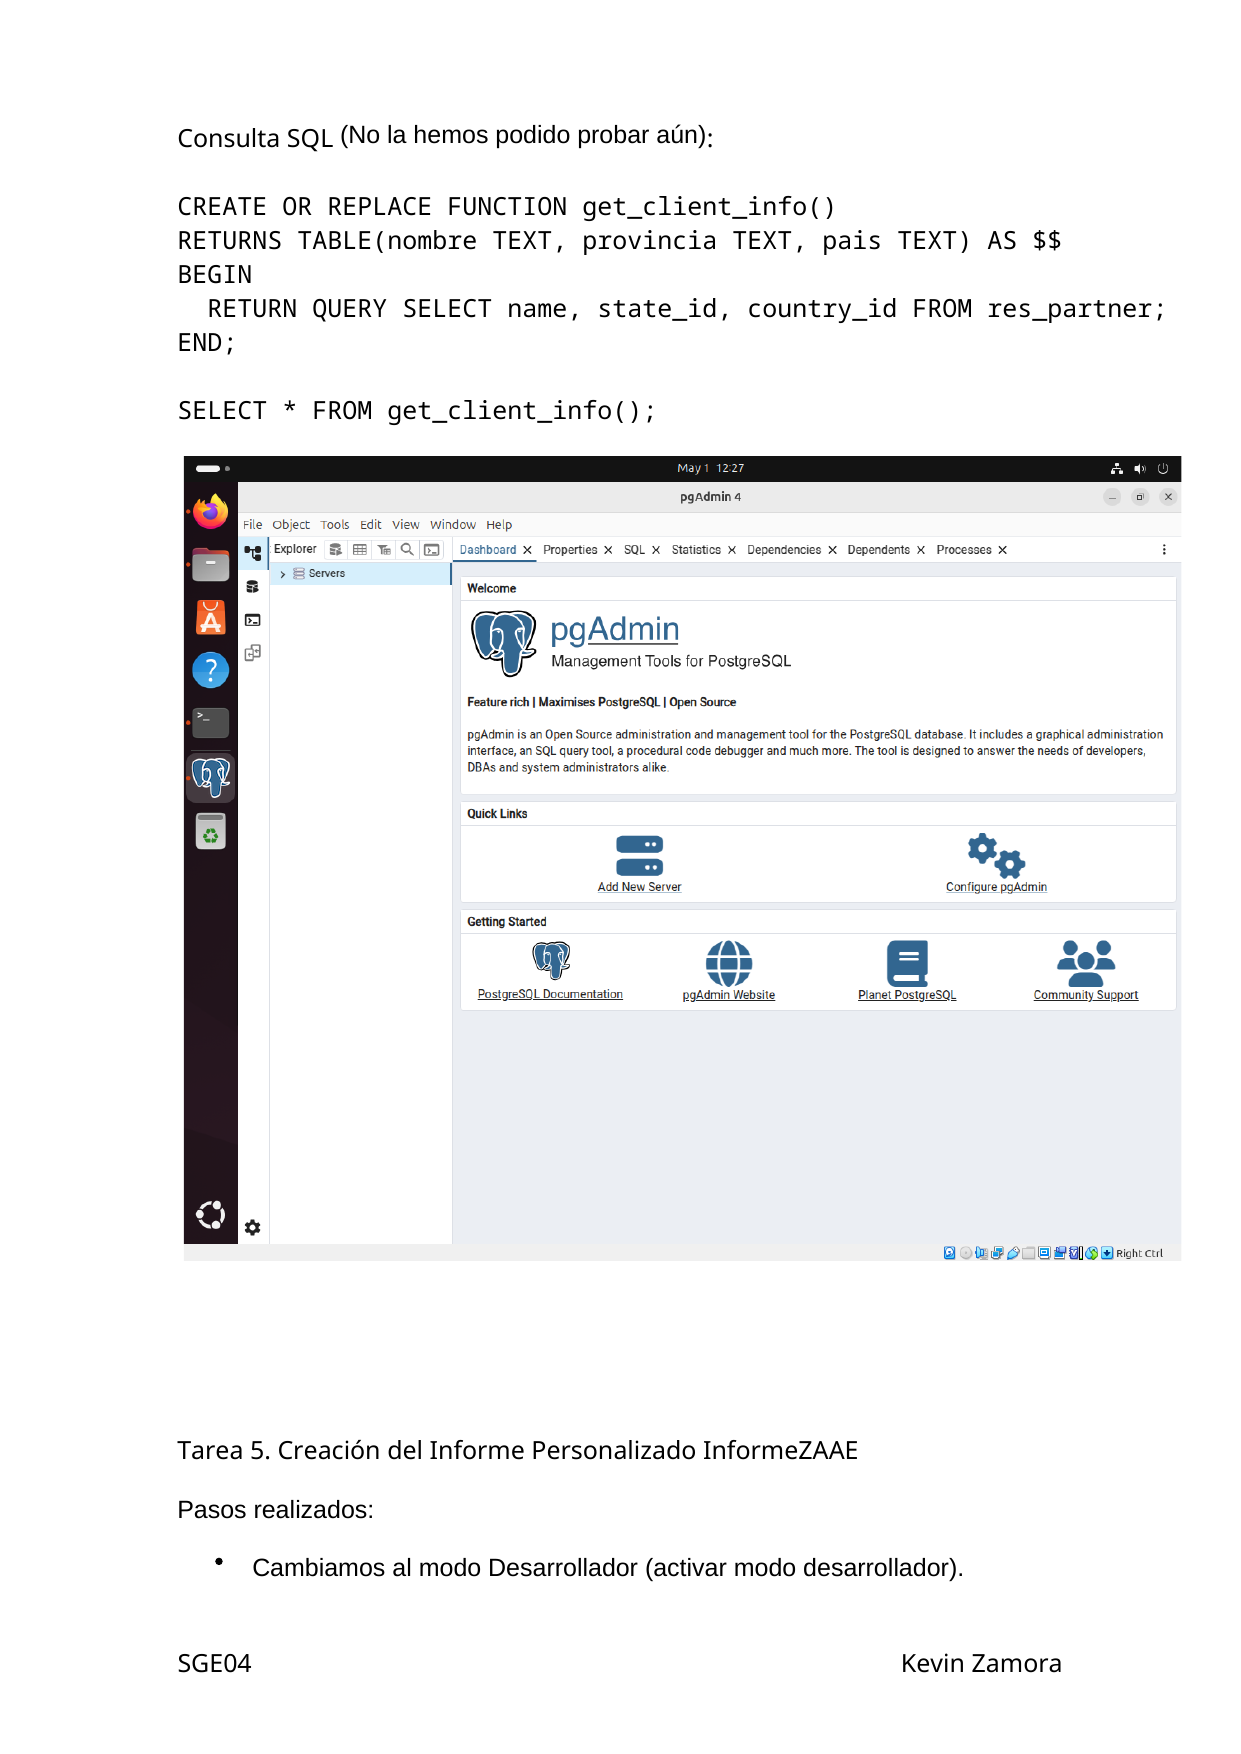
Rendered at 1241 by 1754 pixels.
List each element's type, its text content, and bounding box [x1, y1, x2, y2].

subtitle Cambiamos al modo Desarrollador (activar modo desarrollador). [214, 1553, 1174, 1582]
subtitle CREATE OR REPLACE FUNCTION get_client_info() [177, 189, 1174, 223]
subtitle Pasos realizados: [177, 1495, 1174, 1524]
subtitle END; [177, 325, 1174, 359]
subtitle BEGIN [177, 257, 1174, 291]
subtitle Consulta SQL (No la hemos podido probar aún): [177, 121, 1174, 154]
subtitle SELECT * FROM get_client_info(); [177, 393, 1174, 427]
subtitle RETURN QUERY SELECT name, state_id, country_id FROM res_partner; [177, 291, 1174, 325]
picture [183, 456, 1182, 1261]
subtitle Tarea 5. Creación del Informe Personalizado InformeZAAE [177, 1433, 1174, 1467]
subtitle RETURNS TABLE(nombre TEXT, provincia TEXT, pais TEXT) AS $$ [177, 223, 1174, 257]
